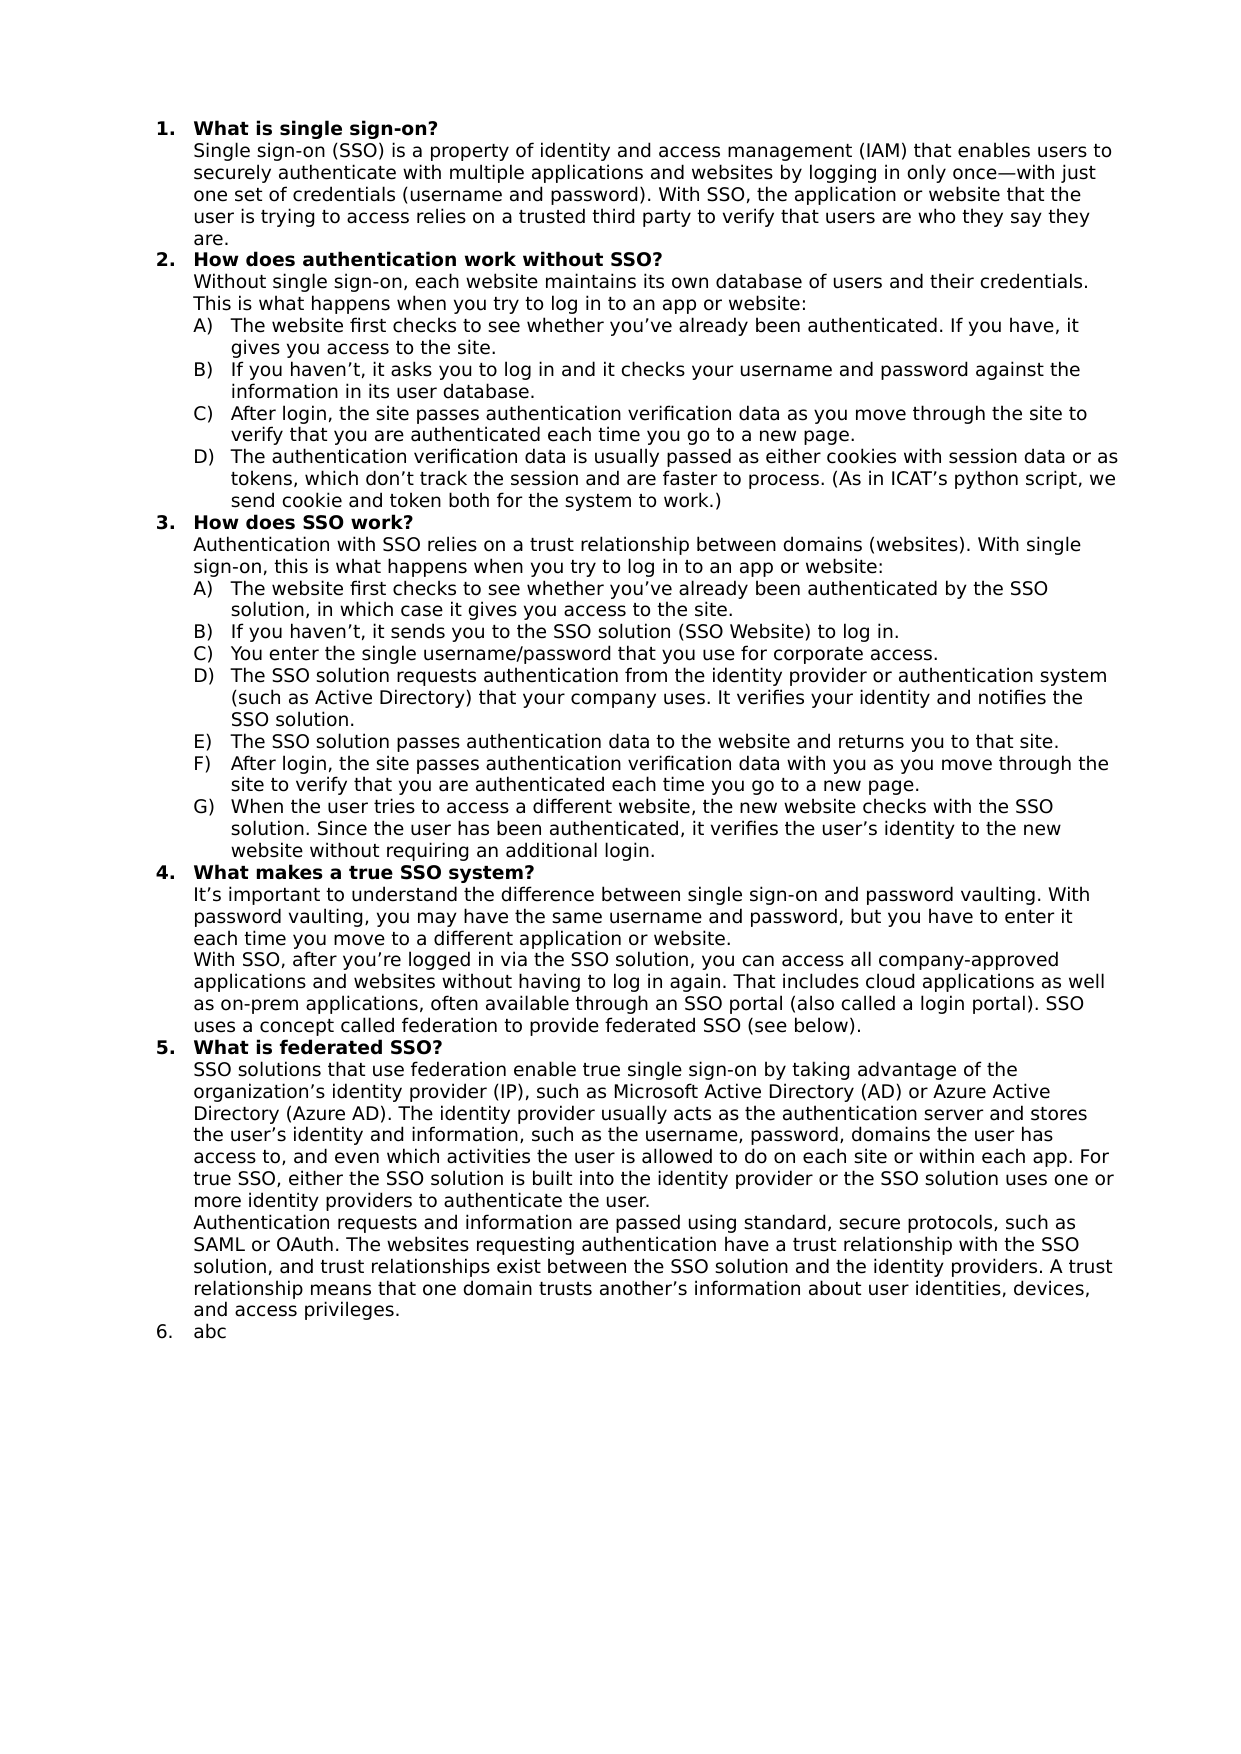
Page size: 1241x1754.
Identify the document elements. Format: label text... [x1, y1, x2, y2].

list It’s important to understand the difference between single sign-on and password vaulting. With password vaulting, you may have the same username and password, but you have to enter it each time you move to a different application or website. [156, 884, 1122, 949]
list After login, the site passes authentication verification data with you as you move through the site to verify that you are authenticated each time you go to a new page. [193, 752, 1122, 796]
list How does authentication work without SSO? [156, 249, 1122, 271]
list When the user tries to access a different website, the new website checks with the SSO solution. Since the user has been authenticated, it verifies the user’s identity to the new website without requiring an additional login. [193, 796, 1122, 862]
list Authentication with SSO relies on a trust relationship between domains (websites). With single sign-on, this is what happens when you try to log in to an app or website: [156, 534, 1122, 577]
list If you haven’t, it sends you to the SSO solution (SSO Website) to log in. [193, 621, 1122, 643]
list You enter the single username/password that you use for corporate access. [193, 643, 1122, 665]
list Single sign-on (SSO) is a property of identity and access management (IAM) that enables users to securely authenticate with multiple applications and websites by logging in only once—with just one set of credentials (username and password). With SSO, the application or website that the user is trying to access relies on a trusted third party to verify that users are who they say they are. [156, 140, 1122, 249]
list The website first checks to see whether you’ve already been authenticated. If you have, it gives you access to the site. [193, 315, 1122, 359]
list How does SSO work? [156, 512, 1122, 534]
list What is single sign-on? [156, 118, 1122, 140]
list Without single sign-on, each website maintains its own database of users and their credentials. This is what happens when you try to log in to an app or website: [156, 271, 1122, 315]
list The website first checks to see whether you’ve already been authenticated by the SSO solution, in which case it gives you access to the site. [193, 577, 1122, 621]
list abc [156, 1321, 1122, 1343]
list After login, the site passes authentication verification data as you move through the site to verify that you are authenticated each time you go to a new page. [193, 402, 1122, 446]
list What is federated SSO? [156, 1037, 1122, 1059]
list SSO solutions that use federation enable true single sign-on by taking advantage of the organization’s identity provider (IP), such as Microsoft Active Directory (AD) or Azure Active Directory (Azure AD). The identity provider usually acts as the authentication server and stores the user’s identity and information, such as the username, password, domains the user has access to, and even which activities the user is allowed to do on each site or within each app. For true SSO, either the SSO solution is built into the identity provider or the SSO solution uses one or more identity providers to authenticate the user. [156, 1059, 1122, 1212]
list If you haven’t, it asks you to log in and it checks your username and password against the information in its user database. [193, 359, 1122, 402]
list With SSO, after you’re logged in via the SSO solution, you can access all company-approved applications and websites without having to log in again. That includes cloud applications as well as on-prem applications, often available through an SSO portal (also called a login portal). SSO uses a concept called federation to provide federated SSO (see below). [156, 949, 1122, 1037]
list The authentication verification data is usually passed as either cookies with session data or as tokens, which don’t track the session and are faster to process. (As in ICAT’s python script, we send cookie and token both for the system to work.) [193, 446, 1122, 512]
list The SSO solution passes authentication data to the website and returns you to that site. [193, 731, 1122, 752]
list What makes a true SSO system? [156, 862, 1122, 884]
list Authentication requests and information are passed using standard, secure protocols, such as SAML or OAuth. The websites requesting authentication have a trust relationship with the SSO solution, and trust relationships exist between the SSO solution and the identity providers. A trust relationship means that one domain trusts another’s information about user identities, devices, and access privileges. [156, 1212, 1122, 1321]
list The SSO solution requests authentication from the identity provider or authentication system (such as Active Directory) that your company uses. It verifies your identity and notifies the SSO solution. [193, 665, 1122, 731]
